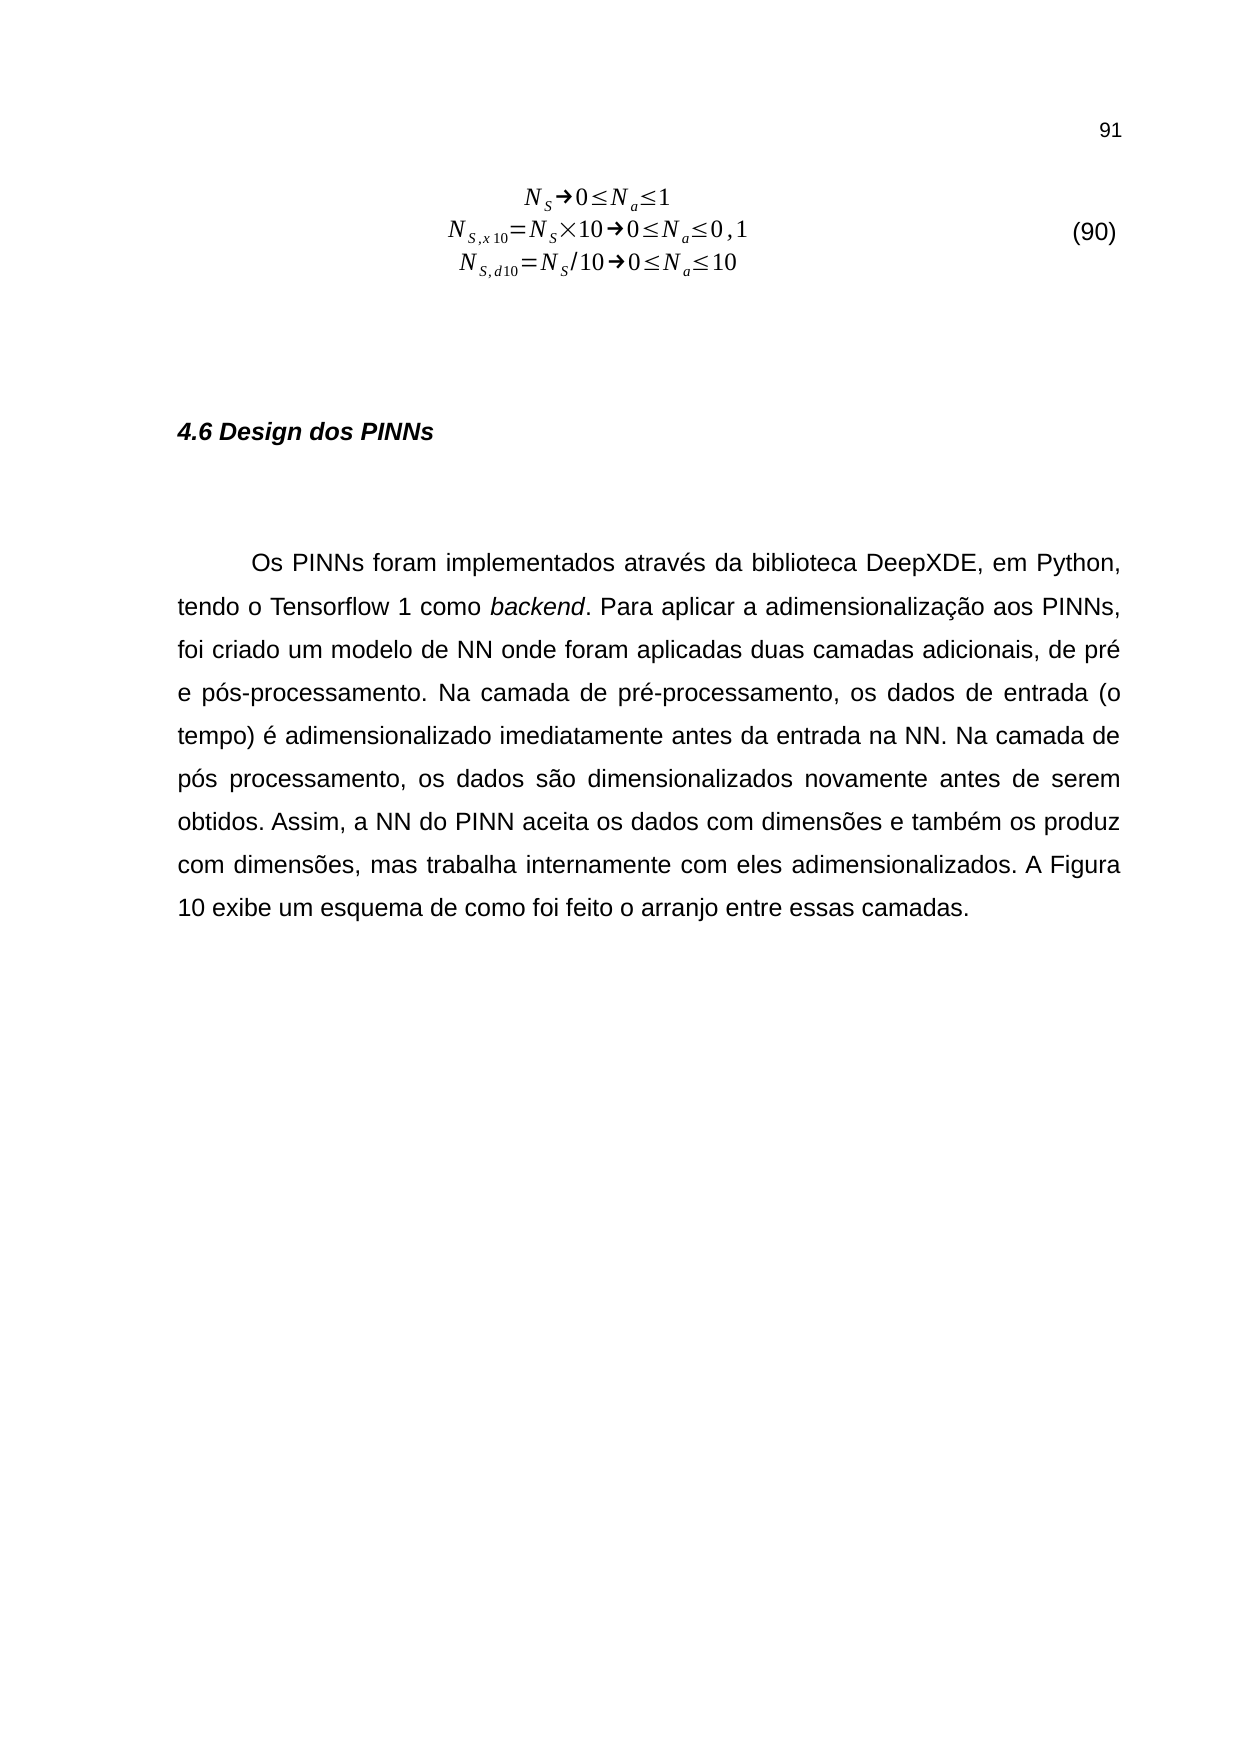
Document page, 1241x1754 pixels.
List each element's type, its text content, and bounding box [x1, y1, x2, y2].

subtitle Design dos PINNs [177, 417, 1122, 446]
text Os PINNs foram implementados através da biblioteca DeepXDE, em Python, tendo o Tensorflow 1 como backend. Para aplicar a adimensionalização aos PINNs, foi criado um modelo de NN onde foram aplicadas duas camadas adicionais, de pré e pós-processamento. Na camada de pré-processamento, os dados de entrada (o tempo) é adimensionalizado imediatamente antes da entrada na NN. Na camada de pós processamento, os dados são dimensionalizados novamente antes de serem obtidos. Assim, a NN do PINN aceita os dados com dimensões e também os produz com dimensões, mas trabalha internamente com eles adimensionalizados. A Figura 10 exibe um esquema de como foi feito o arranjo entre essas camadas. [177, 548, 1122, 922]
table_header [177, 177, 1017, 285]
table_header (90) [1017, 177, 1122, 285]
